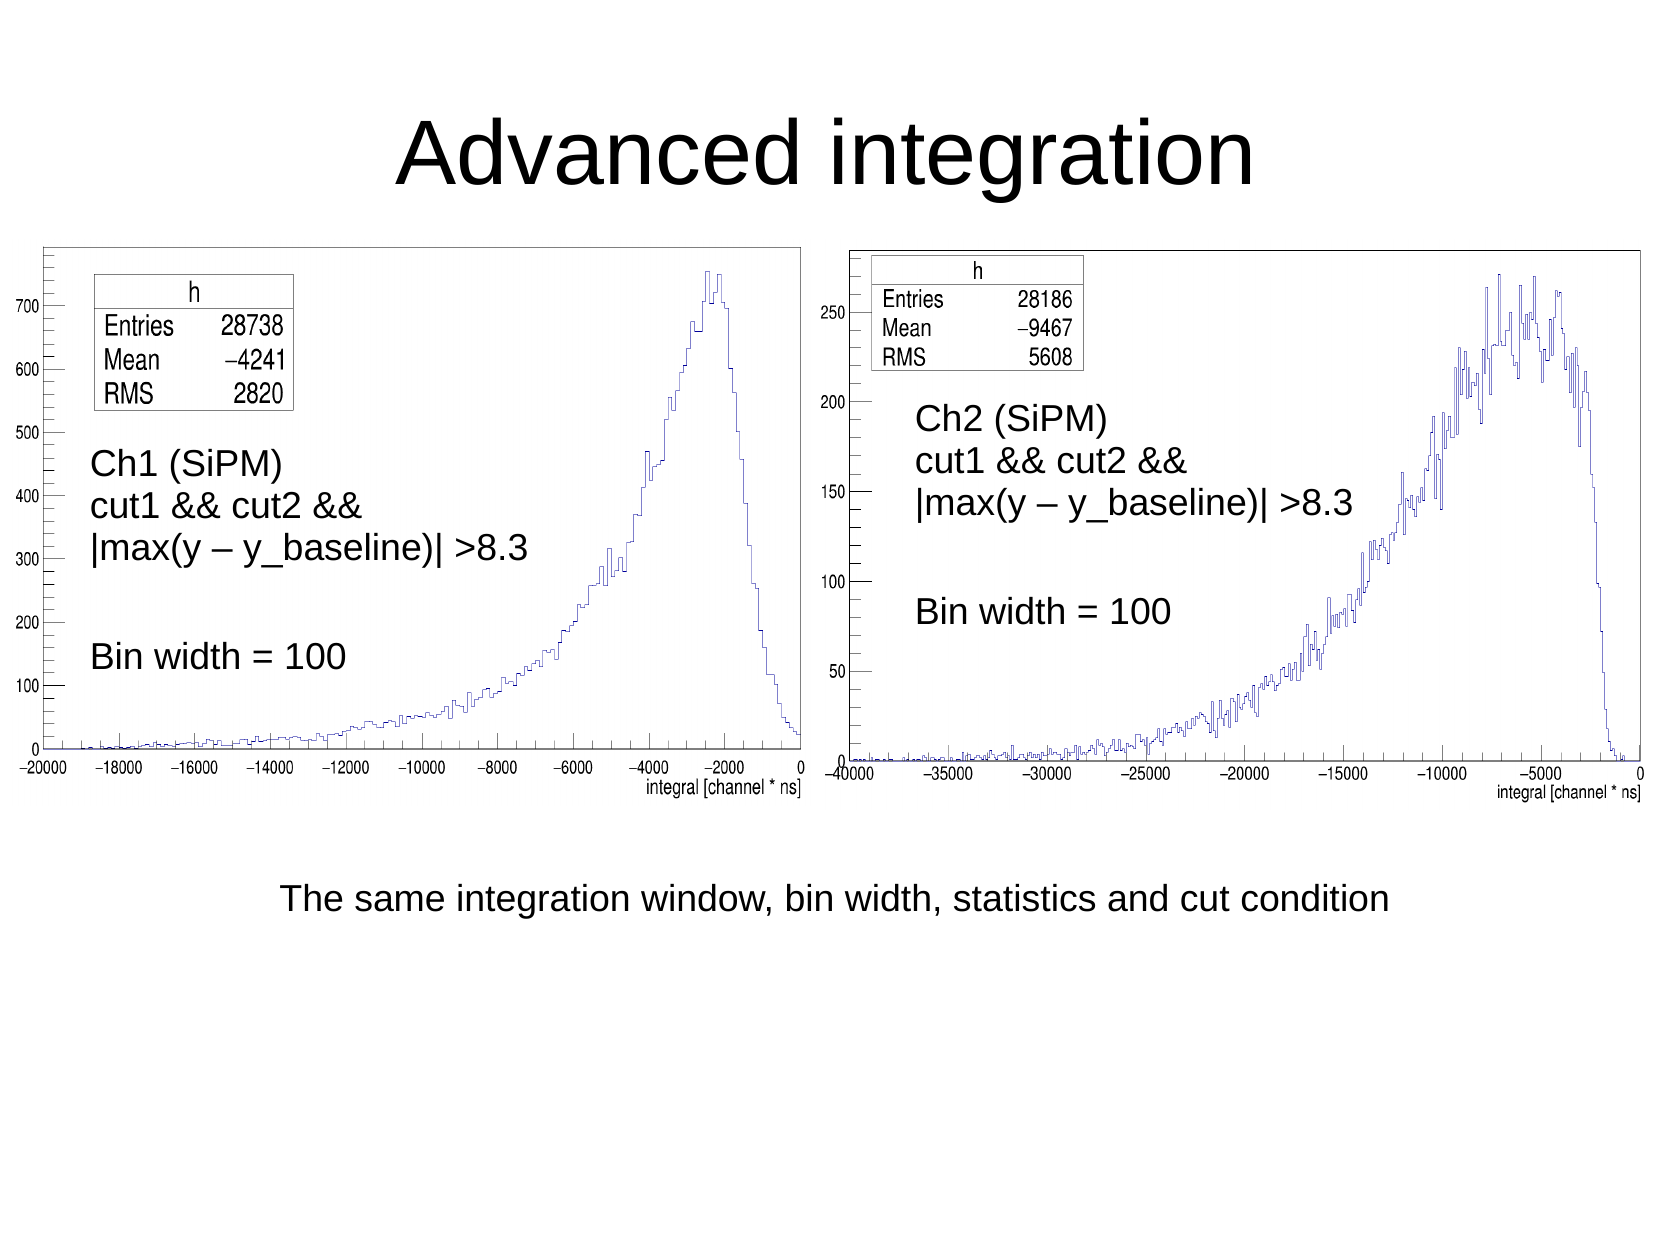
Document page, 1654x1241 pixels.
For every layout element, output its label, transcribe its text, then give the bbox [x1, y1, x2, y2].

title Advanced integration [82, 49, 1571, 257]
text_box Ch2 (SiPM) cut1 && cut2 && |max(y – y_baseline)| >8.3 Bin width = 100 [900, 390, 1471, 643]
picture [7, 239, 1654, 811]
text_box The same integration window, bin width, statistics and cut condition [45, 870, 1636, 969]
text_box Ch1 (SiPM) cut1 && cut2 && |max(y – y_baseline)| >8.3 Bin width = 100 [75, 435, 646, 688]
